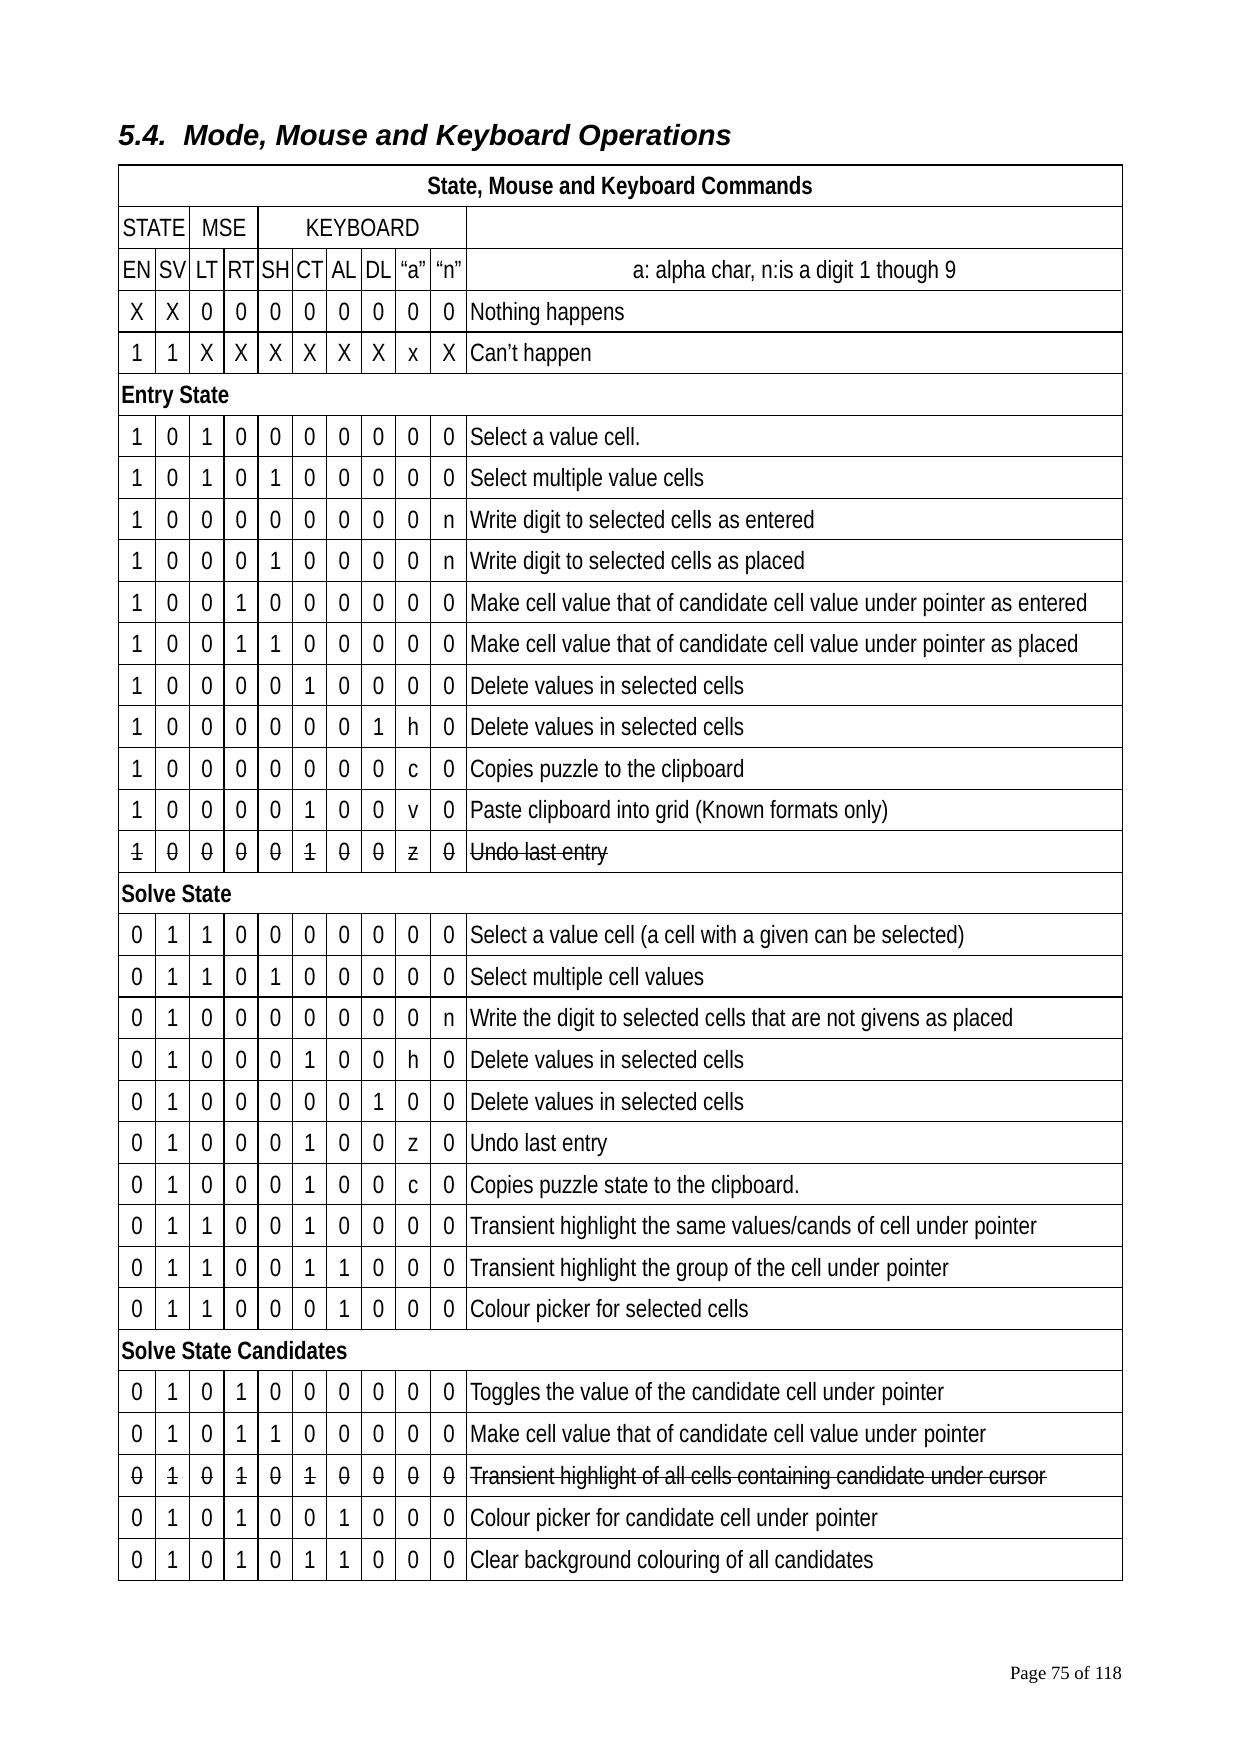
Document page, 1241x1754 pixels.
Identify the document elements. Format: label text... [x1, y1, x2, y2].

table_cell 1 [156, 1288, 189, 1329]
table_cell 0 [293, 956, 326, 996]
table_cell 1 [225, 582, 257, 622]
table_cell 0 [259, 582, 292, 622]
table_cell 0 [190, 706, 223, 747]
table_cell 0 [362, 1039, 395, 1079]
table_cell X [156, 291, 189, 331]
table_cell Write digit to selected cells as entered [467, 499, 1122, 539]
table_cell 0 [431, 1539, 466, 1580]
table_cell 0 [327, 790, 361, 830]
table_cell “n” [431, 249, 466, 290]
table_cell SV [156, 249, 189, 290]
table_cell 1 [156, 1371, 189, 1412]
table_cell 1 [156, 1497, 189, 1538]
table_cell 0 [225, 540, 257, 581]
table_cell 0 [362, 998, 395, 1038]
table_cell 0 [431, 1497, 466, 1538]
table_cell 0 [293, 706, 326, 747]
table_cell 0 [396, 1539, 430, 1580]
table_cell Solve State Candidates [119, 1330, 1122, 1370]
table_cell 0 [431, 623, 466, 664]
table_cell 0 [259, 1205, 292, 1246]
table_cell 0 [119, 1288, 155, 1329]
table_cell 0 [119, 1413, 155, 1453]
table_cell 1 [156, 1164, 189, 1204]
table_cell EN [119, 249, 155, 290]
table_cell 0 [396, 499, 430, 539]
table_cell h [396, 1039, 430, 1079]
table_cell 1 [119, 623, 155, 664]
table_cell 1 [156, 1413, 189, 1453]
table_cell 1 [156, 956, 189, 996]
table_cell [467, 207, 1122, 248]
table_cell DL [362, 249, 395, 290]
table_cell 1 [225, 1413, 257, 1453]
table_cell Paste clipboard into grid (Known formats only) [467, 790, 1122, 830]
table_cell X [119, 291, 155, 331]
table_cell 0 [396, 1371, 430, 1412]
table_cell 0 [362, 1413, 395, 1453]
table_cell 1 [190, 956, 223, 996]
table_cell 0 [156, 499, 189, 539]
table_cell 0 [156, 582, 189, 622]
table_cell 0 [431, 1164, 466, 1204]
table_cell Select multiple cell values [467, 956, 1122, 996]
table_cell 0 [119, 1371, 155, 1412]
table_cell 0 [225, 914, 257, 955]
table_cell Select multiple value cells [467, 457, 1122, 498]
table_cell 0 [431, 706, 466, 747]
table_cell c [396, 1164, 430, 1204]
table_cell 0 [190, 499, 223, 539]
table_cell 1 [327, 1539, 361, 1580]
table_cell Write digit to selected cells as placed [467, 540, 1122, 581]
table_cell 0 [190, 291, 223, 331]
table_cell 0 [225, 1122, 257, 1163]
table_cell X [259, 333, 292, 373]
table_cell 0 [156, 623, 189, 664]
table_cell 0 [431, 790, 466, 830]
table_cell 0 [431, 665, 466, 705]
table_cell 0 [293, 748, 326, 788]
table_cell 0 [431, 582, 466, 622]
table_cell Make cell value that of candidate cell value under pointer [467, 1413, 1122, 1453]
table_cell 0 [156, 457, 189, 498]
table_cell 0 [362, 499, 395, 539]
table_cell 0 [327, 1122, 361, 1163]
table_cell Transient highlight the group of the cell under pointer [467, 1247, 1122, 1287]
table_cell 0 [156, 540, 189, 581]
table_cell 0 [396, 956, 430, 996]
table_cell 1 [259, 457, 292, 498]
table_cell 0 [225, 1081, 257, 1121]
table_cell 0 [225, 1205, 257, 1246]
table_cell 0 [156, 665, 189, 705]
table_cell 0 [431, 748, 466, 788]
table_cell 0 [259, 914, 292, 955]
table_cell X [431, 333, 466, 373]
table_cell 0 [190, 1497, 223, 1538]
table_cell 0 [259, 1039, 292, 1079]
table_cell 1 [225, 623, 257, 664]
table_cell 0 [362, 1497, 395, 1538]
table_cell 0 [293, 582, 326, 622]
table_cell 0 [119, 1539, 155, 1580]
table_cell 0 [225, 1288, 257, 1329]
table_cell 0 [190, 1539, 223, 1580]
table_cell 1 [190, 457, 223, 498]
table_cell 1 [156, 1122, 189, 1163]
table_cell 0 [396, 457, 430, 498]
table_cell 0 [327, 499, 361, 539]
table_cell 0 [259, 1081, 292, 1121]
table_cell 0 [431, 1081, 466, 1121]
table_cell 0 [190, 998, 223, 1038]
table_cell 0 [225, 416, 257, 456]
table_cell 0 [327, 1039, 361, 1079]
table_cell 0 [293, 416, 326, 456]
table_cell 0 [396, 582, 430, 622]
table_cell 1 [225, 1455, 257, 1496]
table_cell 0 [362, 1164, 395, 1204]
table_cell 0 [293, 998, 326, 1038]
table_cell 0 [396, 1288, 430, 1329]
table_cell 1 [327, 1288, 361, 1329]
table_cell 1 [119, 706, 155, 747]
table_cell 1 [119, 665, 155, 705]
table_cell 0 [396, 291, 430, 331]
table_cell 1 [293, 1539, 326, 1580]
table_cell 0 [259, 1164, 292, 1204]
table_cell 1 [259, 540, 292, 581]
table_cell 1 [119, 416, 155, 456]
table_cell 0 [396, 1413, 430, 1453]
table_cell 1 [225, 1497, 257, 1538]
table_cell 1 [156, 333, 189, 373]
table_cell 1 [327, 1497, 361, 1538]
table_cell 0 [259, 1122, 292, 1163]
table_cell 0 [362, 623, 395, 664]
table_cell 1 [156, 914, 189, 955]
table_cell 0 [431, 1371, 466, 1412]
table_cell 0 [362, 914, 395, 955]
table_cell 0 [190, 1371, 223, 1412]
table_cell 0 [190, 790, 223, 830]
table_cell 0 [396, 1455, 430, 1496]
table_cell 0 [119, 1039, 155, 1079]
table_cell 0 [119, 998, 155, 1038]
table_cell Clear background colouring of all candidates [467, 1539, 1122, 1580]
table_cell 0 [225, 706, 257, 747]
table_cell 0 [362, 748, 395, 788]
table_cell 1 [293, 1122, 326, 1163]
table_cell Delete values in selected cells [467, 665, 1122, 705]
table_cell 1 [156, 1081, 189, 1121]
table_cell 0 [259, 1539, 292, 1580]
table_cell Make cell value that of candidate cell value under pointer as placed [467, 623, 1122, 664]
table_cell 0 [431, 1205, 466, 1246]
table_cell 1 [293, 1039, 326, 1079]
table_cell 1 [119, 457, 155, 498]
table_cell 0 [327, 1455, 361, 1496]
table_cell 0 [396, 1497, 430, 1538]
table_cell 0 [225, 956, 257, 996]
table_cell 0 [293, 623, 326, 664]
table_cell Colour picker for selected cells [467, 1288, 1122, 1329]
table_cell 0 [225, 499, 257, 539]
table_cell 1 [190, 1247, 223, 1287]
table_cell 1 [293, 1164, 326, 1204]
subtitle Mode, Mouse and Keyboard Operations [118, 118, 1122, 152]
table_cell 0 [327, 956, 361, 996]
table_cell 0 [431, 1288, 466, 1329]
table_cell c [396, 748, 430, 788]
table_cell 0 [119, 1205, 155, 1246]
table_cell CT [293, 249, 326, 290]
table_cell Copies puzzle state to the clipboard. [467, 1164, 1122, 1204]
table_cell 0 [396, 623, 430, 664]
table_cell 0 [362, 1539, 395, 1580]
table_cell 1 [362, 1081, 395, 1121]
table_cell 0 [259, 665, 292, 705]
table_cell 0 [190, 1039, 223, 1079]
table_cell 0 [293, 540, 326, 581]
table_cell 0 [225, 1164, 257, 1204]
table_cell MSE [190, 207, 257, 248]
table_cell h [396, 706, 430, 747]
table_cell 0 [362, 416, 395, 456]
table_cell 0 [190, 748, 223, 788]
table_cell 0 [259, 1371, 292, 1412]
table_cell z [396, 1122, 430, 1163]
table_cell 1 [225, 1539, 257, 1580]
table_cell 0 [327, 748, 361, 788]
table_cell 1 [156, 1455, 189, 1496]
table_cell 0 [327, 1413, 361, 1453]
table_cell 0 [327, 831, 361, 872]
table_cell 1 [190, 1288, 223, 1329]
table_cell 1 [190, 1205, 223, 1246]
table_cell 0 [293, 1371, 326, 1412]
table_cell 0 [396, 998, 430, 1038]
table_cell 0 [119, 1122, 155, 1163]
table_cell 0 [362, 1455, 395, 1496]
table_cell 0 [396, 1081, 430, 1121]
table_cell 0 [327, 416, 361, 456]
table_cell 1 [259, 956, 292, 996]
table_cell 0 [327, 1164, 361, 1204]
table_cell Transient highlight of all cells containing candidate under cursor [467, 1455, 1122, 1496]
table_cell 1 [119, 790, 155, 830]
table_cell 1 [190, 914, 223, 955]
table_cell 0 [259, 998, 292, 1038]
table_cell 0 [190, 1455, 223, 1496]
table_cell 0 [259, 1497, 292, 1538]
table_cell 1 [119, 499, 155, 539]
table_cell 0 [362, 1122, 395, 1163]
table_cell 0 [119, 1081, 155, 1121]
table_cell Undo last entry [467, 831, 1122, 872]
table_cell 1 [156, 998, 189, 1038]
table_cell 0 [225, 1247, 257, 1287]
table_cell 1 [156, 1247, 189, 1287]
table_header State, Mouse and Keyboard Commands [119, 166, 1122, 206]
table_cell 0 [431, 956, 466, 996]
table_cell LT [190, 249, 223, 290]
table_cell 0 [327, 540, 361, 581]
table_cell v [396, 790, 430, 830]
table_cell 0 [362, 956, 395, 996]
table_cell Can’t happen [467, 333, 1122, 373]
table_cell 0 [293, 1497, 326, 1538]
table_cell 0 [327, 457, 361, 498]
table_cell 0 [119, 1247, 155, 1287]
table_cell 1 [362, 706, 395, 747]
table_cell 1 [156, 1539, 189, 1580]
table_cell STATE [119, 207, 189, 248]
table_cell 0 [293, 457, 326, 498]
table_cell 0 [293, 499, 326, 539]
table_cell 0 [225, 748, 257, 788]
table_cell 0 [431, 416, 466, 456]
table_cell Transient highlight the same values/cands of cell under pointer [467, 1205, 1122, 1246]
table_cell 0 [119, 914, 155, 955]
table_cell 0 [431, 1039, 466, 1079]
table_cell 0 [293, 1288, 326, 1329]
table_cell 1 [293, 1205, 326, 1246]
table_cell 0 [119, 1497, 155, 1538]
table_cell 1 [293, 1247, 326, 1287]
table_cell Delete values in selected cells [467, 706, 1122, 747]
table_cell 0 [293, 1413, 326, 1453]
table_cell 0 [156, 416, 189, 456]
table_cell 0 [327, 1371, 361, 1412]
table_cell 0 [362, 582, 395, 622]
table_cell 1 [225, 1371, 257, 1412]
table_cell Undo last entry [467, 1122, 1122, 1163]
table_cell Delete values in selected cells [467, 1081, 1122, 1121]
table_cell 0 [225, 790, 257, 830]
table_cell 0 [362, 665, 395, 705]
table_cell Entry State [119, 374, 1122, 414]
table_cell 1 [293, 1455, 326, 1496]
table_cell z [396, 831, 430, 872]
table_cell 0 [259, 416, 292, 456]
table_cell 0 [362, 1371, 395, 1412]
table_cell 0 [396, 416, 430, 456]
table_cell 1 [119, 333, 155, 373]
table_cell 0 [327, 706, 361, 747]
table_cell 0 [431, 457, 466, 498]
table_cell 0 [259, 1288, 292, 1329]
table_cell 0 [259, 748, 292, 788]
table_cell 0 [225, 457, 257, 498]
table_cell 0 [362, 831, 395, 872]
table_cell 0 [293, 291, 326, 331]
table_cell 0 [190, 540, 223, 581]
table_cell Delete values in selected cells [467, 1039, 1122, 1079]
table_cell 0 [259, 291, 292, 331]
table_cell Select a value cell. [467, 416, 1122, 456]
table_cell X [327, 333, 361, 373]
table_cell 0 [327, 1081, 361, 1121]
table_cell “a” [396, 249, 430, 290]
table_cell 0 [225, 1039, 257, 1079]
table_cell 1 [259, 1413, 292, 1453]
table_cell 0 [259, 831, 292, 872]
table_cell Write the digit to selected cells that are not givens as placed [467, 998, 1122, 1038]
table_cell 0 [190, 1122, 223, 1163]
table_cell 0 [259, 499, 292, 539]
table_cell 0 [362, 1288, 395, 1329]
table_cell X [190, 333, 223, 373]
table_cell 0 [156, 831, 189, 872]
table_cell 1 [327, 1247, 361, 1287]
table_cell 0 [119, 1164, 155, 1204]
table_cell 0 [396, 540, 430, 581]
table_cell n [431, 499, 466, 539]
table_cell KEYBOARD [259, 207, 466, 248]
table_cell 0 [293, 914, 326, 955]
table_cell 0 [396, 914, 430, 955]
table_cell 0 [327, 914, 361, 955]
table_cell 0 [431, 1247, 466, 1287]
table_cell 0 [259, 1247, 292, 1287]
table_cell 0 [156, 706, 189, 747]
table_cell AL [327, 249, 361, 290]
table_cell 0 [431, 1122, 466, 1163]
table_cell 0 [190, 1413, 223, 1453]
table_cell 0 [431, 831, 466, 872]
table_cell X [225, 333, 257, 373]
table_cell 0 [327, 623, 361, 664]
table_cell 0 [362, 457, 395, 498]
table_cell Colour picker for candidate cell under pointer [467, 1497, 1122, 1538]
table_cell 0 [225, 998, 257, 1038]
table_cell 0 [190, 582, 223, 622]
table_cell n [431, 998, 466, 1038]
table_cell Copies puzzle to the clipboard [467, 748, 1122, 788]
table_cell Make cell value that of candidate cell value under pointer as entered [467, 582, 1122, 622]
table_cell 0 [327, 291, 361, 331]
table_cell 0 [431, 1413, 466, 1453]
table_cell Toggles the value of the candidate cell under pointer [467, 1371, 1122, 1412]
table_cell 0 [327, 1205, 361, 1246]
table_cell RT [225, 249, 257, 290]
table_cell 1 [293, 790, 326, 830]
table_cell 0 [225, 831, 257, 872]
table_cell 1 [293, 831, 326, 872]
table_cell 0 [259, 1455, 292, 1496]
table_cell 1 [119, 582, 155, 622]
table_cell 0 [259, 706, 292, 747]
table_cell 0 [362, 1205, 395, 1246]
table_cell Select a value cell (a cell with a given can be selected) [467, 914, 1122, 955]
table_cell 0 [431, 1455, 466, 1496]
table_cell 0 [431, 914, 466, 955]
table_cell 0 [362, 540, 395, 581]
table_cell 0 [119, 956, 155, 996]
table_cell 0 [362, 1247, 395, 1287]
table_cell 1 [156, 1039, 189, 1079]
table_cell n [431, 540, 466, 581]
table_cell 1 [190, 416, 223, 456]
table_cell 0 [327, 998, 361, 1038]
table_cell 0 [190, 1081, 223, 1121]
table_cell 0 [396, 1205, 430, 1246]
table_cell 1 [119, 748, 155, 788]
table_cell 0 [396, 1247, 430, 1287]
table_cell 0 [259, 790, 292, 830]
table_cell 0 [225, 665, 257, 705]
table_cell 1 [156, 1205, 189, 1246]
table_cell 0 [190, 665, 223, 705]
table_cell 0 [327, 582, 361, 622]
table_cell Solve State [119, 873, 1122, 913]
table_cell 0 [362, 790, 395, 830]
table_cell 1 [119, 540, 155, 581]
table_cell 0 [431, 291, 466, 331]
table_cell 0 [156, 790, 189, 830]
table_cell SH [259, 249, 292, 290]
table_cell 0 [327, 665, 361, 705]
table_cell Nothing happens [467, 290, 1122, 331]
table_cell 0 [119, 1455, 155, 1496]
table_cell a: alpha char, n:is a digit 1 though 9 [467, 249, 1122, 290]
table_cell 0 [190, 831, 223, 872]
table_cell 0 [156, 748, 189, 788]
table_cell X [362, 333, 395, 373]
table_cell 0 [396, 665, 430, 705]
table_cell X [293, 333, 326, 373]
table_cell 1 [259, 623, 292, 664]
table_cell 1 [293, 665, 326, 705]
table_cell x [396, 333, 430, 373]
table_cell 0 [362, 291, 395, 331]
table_cell 0 [225, 291, 257, 331]
table_cell 0 [293, 1081, 326, 1121]
table_cell 1 [119, 831, 155, 872]
table_cell 0 [190, 1164, 223, 1204]
table_cell 0 [190, 623, 223, 664]
